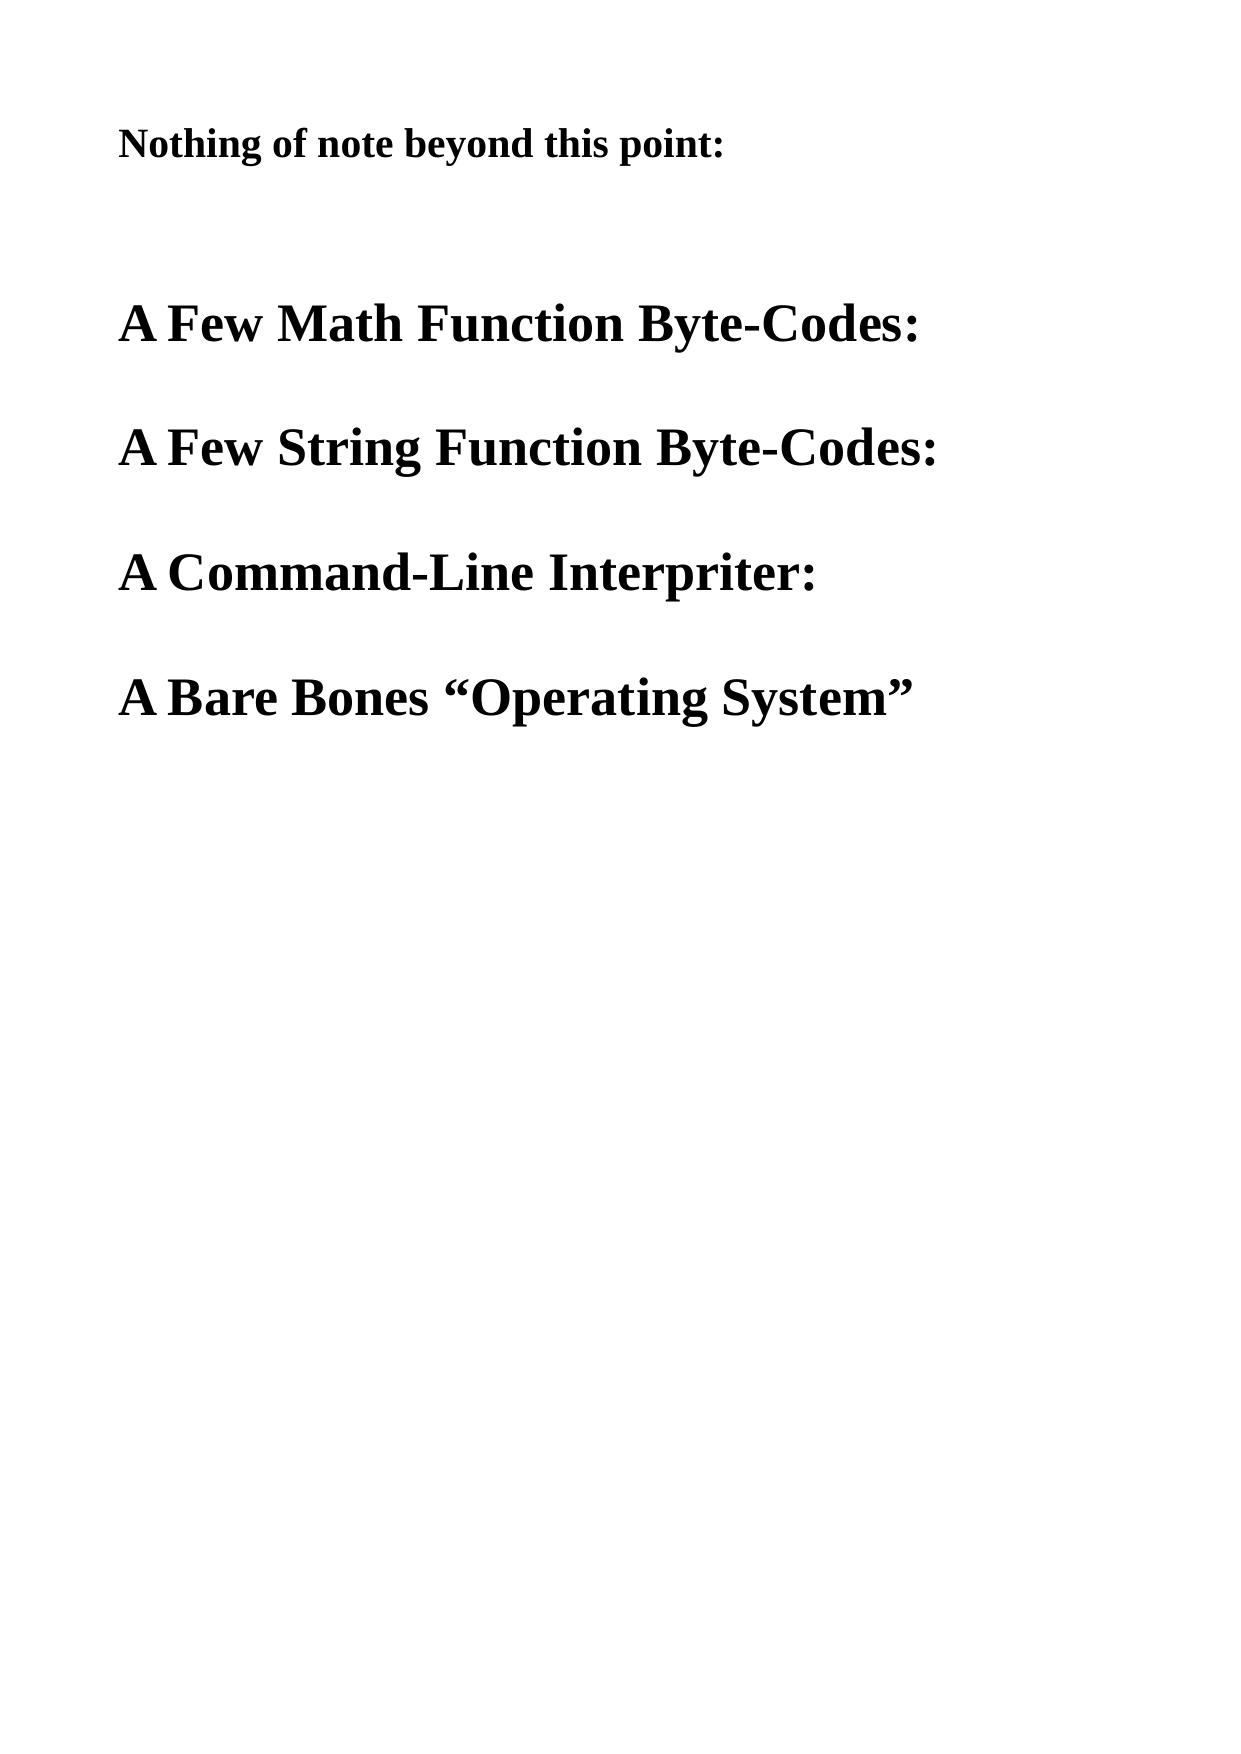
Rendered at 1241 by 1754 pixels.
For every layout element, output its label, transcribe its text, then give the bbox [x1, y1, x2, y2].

text A Few Math Function Byte-Codes: [118, 291, 1122, 353]
text A Bare Bones “Operating System” [118, 664, 1122, 727]
text A Command-Line Interpriter: [118, 540, 1122, 602]
text A Few String Function Byte-Codes: [118, 415, 1122, 477]
text Nothing of note beyond this point: [118, 118, 1122, 166]
